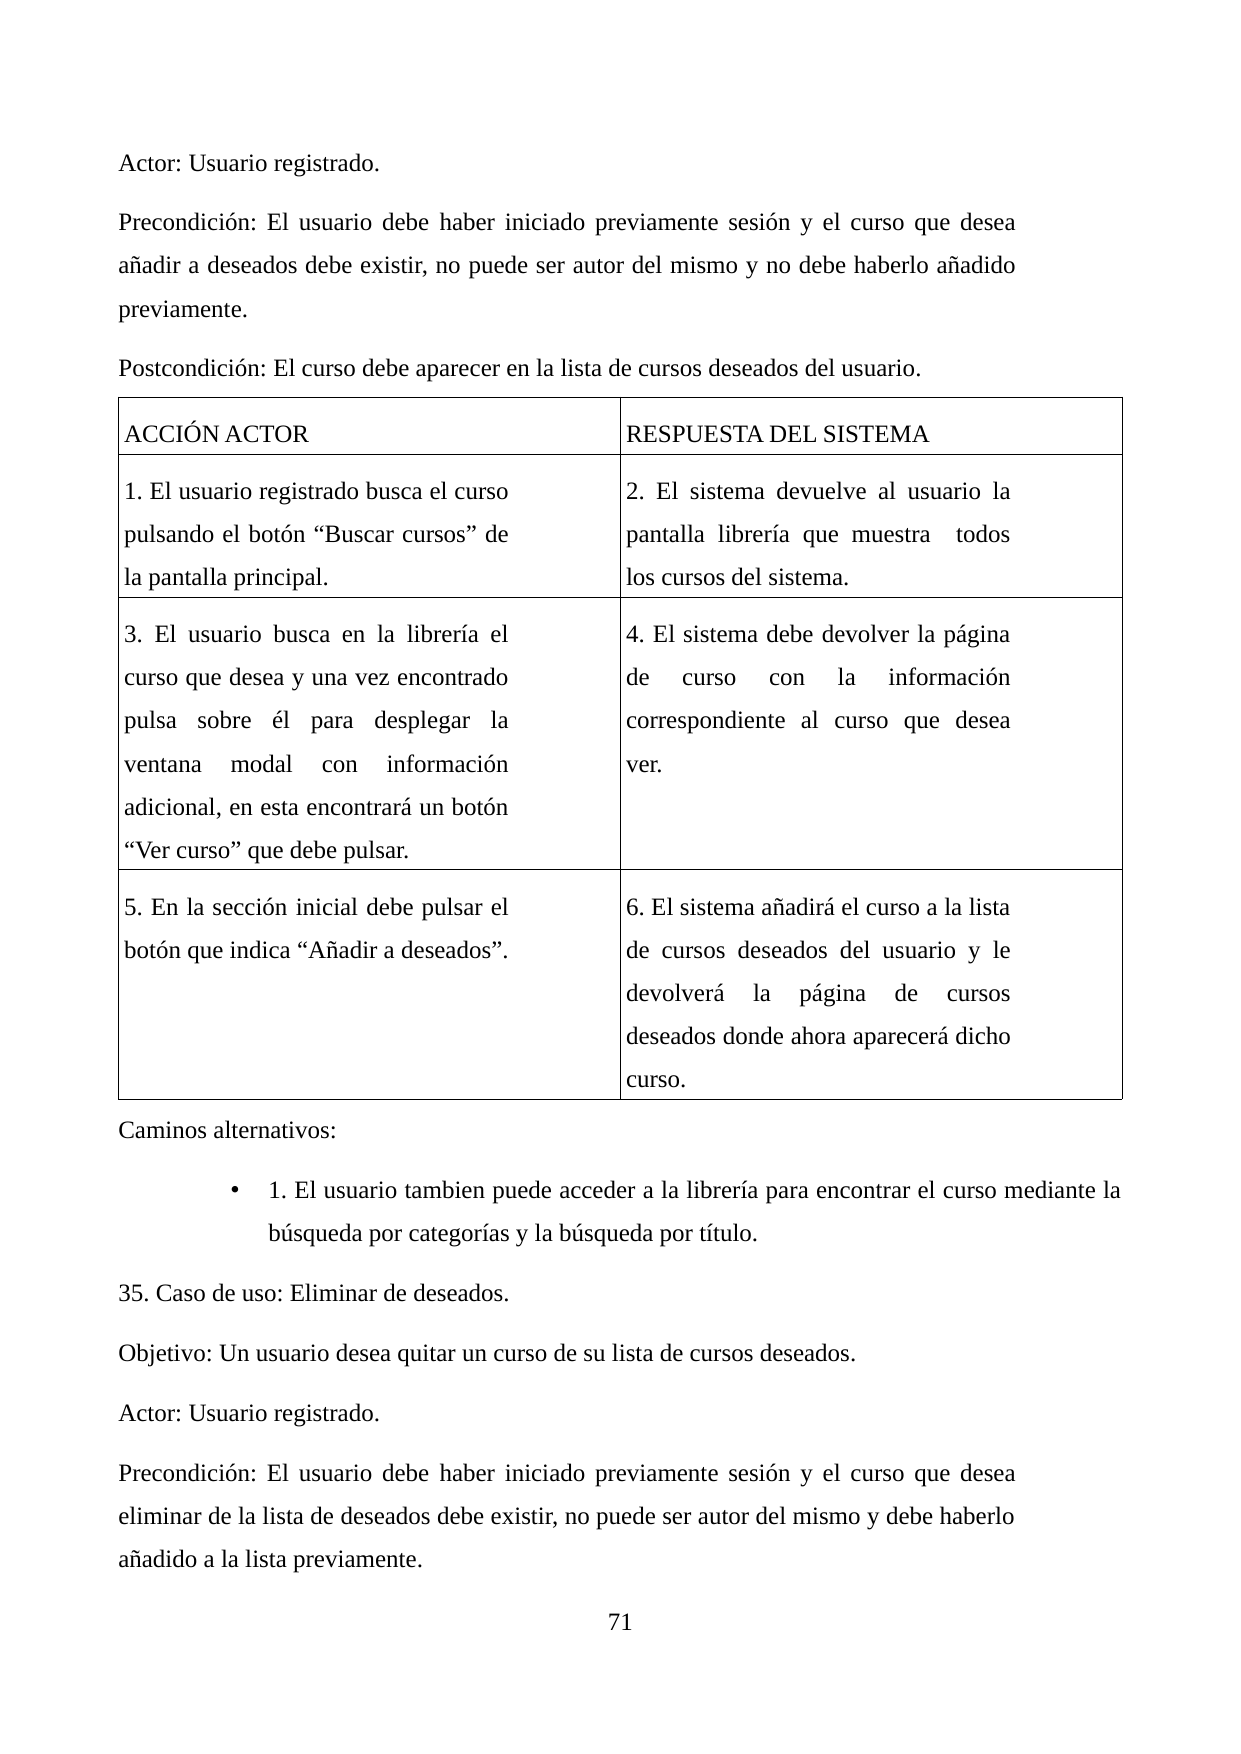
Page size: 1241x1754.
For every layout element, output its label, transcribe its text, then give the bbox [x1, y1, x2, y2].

text Actor: Usuario registrado. [118, 1398, 1017, 1427]
text Objetivo: Un usuario desea quitar un curso de su lista de cursos deseados. [118, 1338, 1017, 1367]
table_cell 4. El sistema debe devolver la página de curso con la información correspondiente al curso que desea ver. [621, 598, 1122, 869]
text Precondición: El usuario debe haber iniciado previamente sesión y el curso que desea eliminar de la lista de deseados debe existir, no puede ser autor del mismo y debe haberlo añadido a la lista previamente. [118, 1458, 1017, 1573]
list 1. El usuario tambien puede acceder a la librería para encontrar el curso mediante la búsqueda por categorías y la búsqueda por título. [231, 1175, 1122, 1247]
table_cell 1. El usuario registrado busca el curso pulsando el botón “Buscar cursos” de la pantalla principal. [119, 455, 620, 597]
text Precondición: El usuario debe haber iniciado previamente sesión y el curso que desea añadir a deseados debe existir, no puede ser autor del mismo y no debe haberlo añadido previamente. [118, 207, 1017, 322]
text Postcondición: El curso debe aparecer en la lista de cursos deseados del usuario. [118, 353, 1017, 382]
table_cell 6. El sistema añadirá el curso a la lista de cursos deseados del usuario y le devolverá la página de cursos deseados donde ahora aparecerá dicho curso. [621, 870, 1122, 1099]
table_cell 5. En la sección inicial debe pulsar el botón que indica “Añadir a deseados”. [119, 870, 620, 1099]
table_cell 3. El usuario busca en la librería el curso que desea y una vez encontrado pulsa sobre él para desplegar la ventana modal con información adicional, en esta encontrará un botón “Ver curso” que debe pulsar. [119, 598, 620, 869]
table_header RESPUESTA DEL SISTEMA [621, 398, 1122, 453]
text Actor: Usuario registrado. [118, 148, 1017, 176]
text 35. Caso de uso: Eliminar de deseados. [118, 1278, 1017, 1307]
table_cell 2. El sistema devuelve al usuario la pantalla librería que muestra todos los cursos del sistema. [621, 455, 1122, 597]
text Caminos alternativos: [118, 1116, 1017, 1144]
table_header ACCIÓN ACTOR [119, 398, 620, 453]
